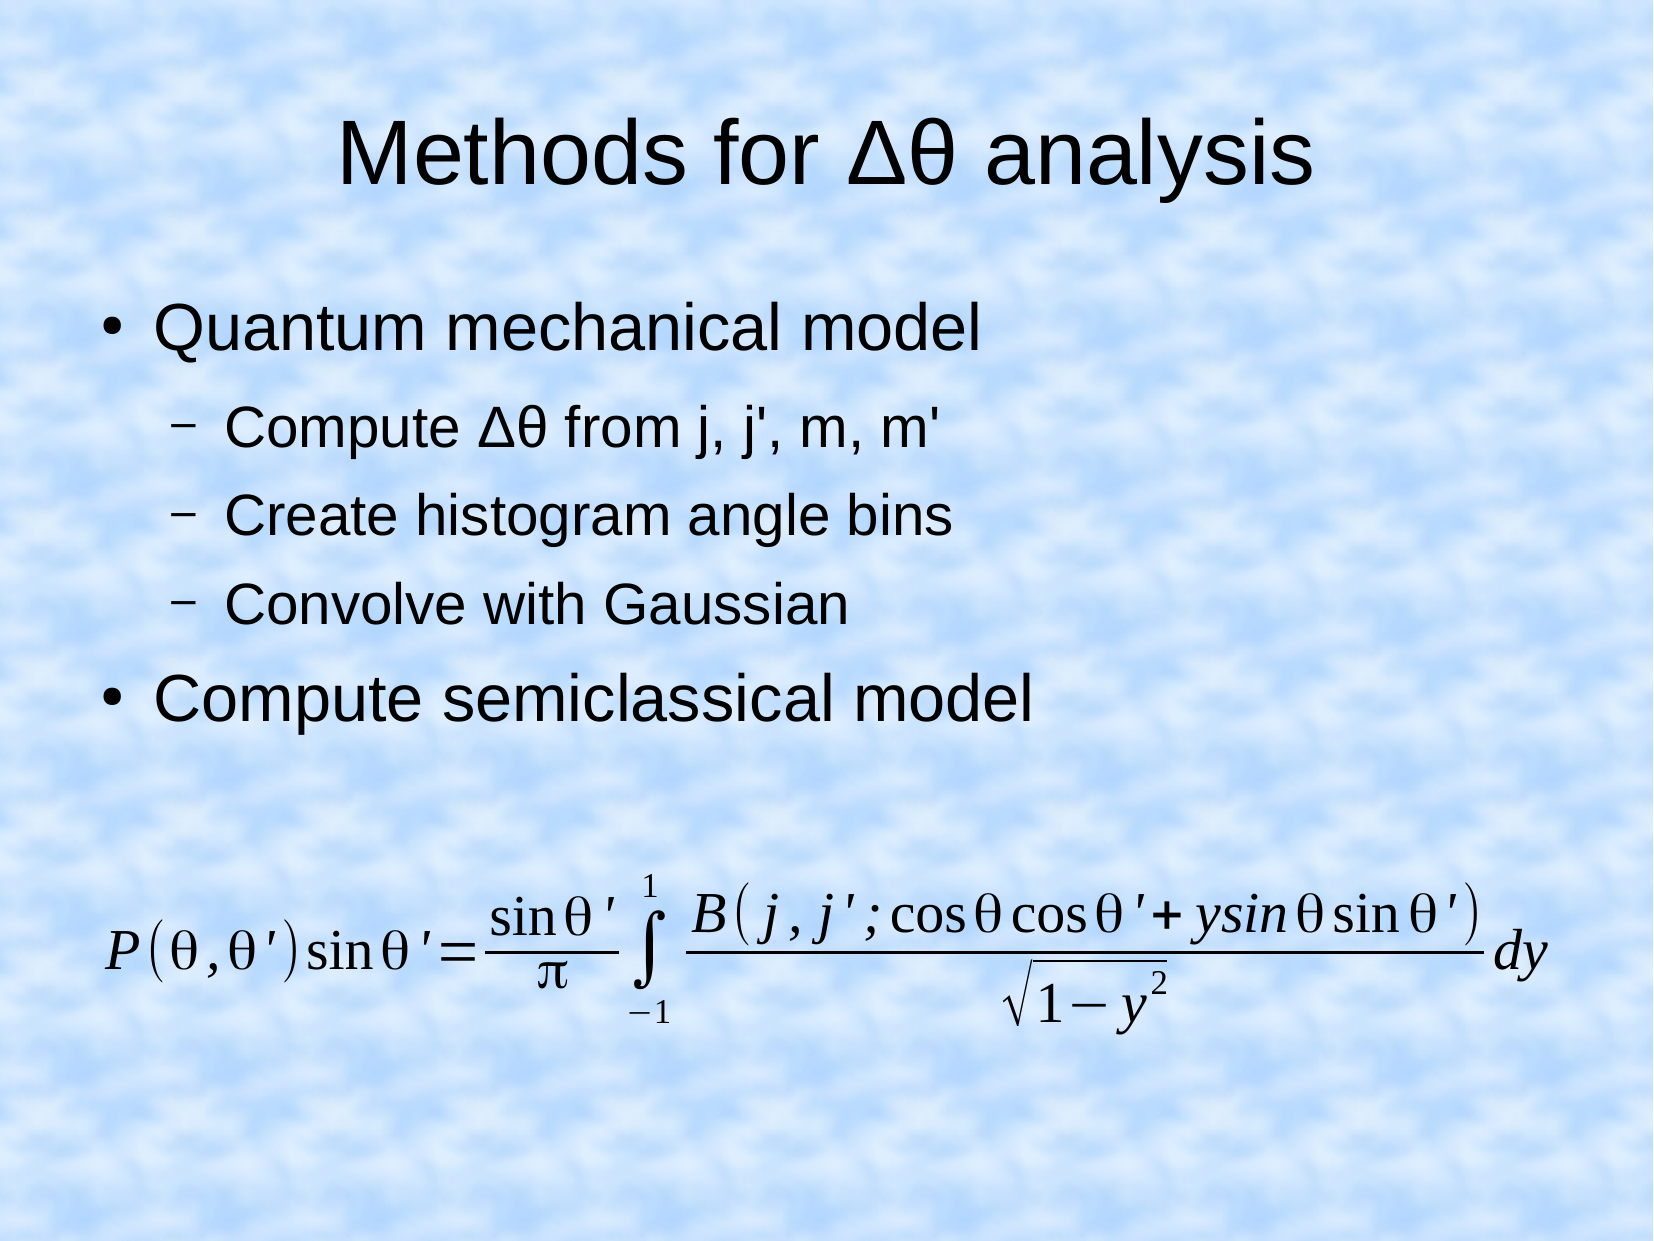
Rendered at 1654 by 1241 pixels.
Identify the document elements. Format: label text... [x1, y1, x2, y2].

picture [0, 0, 1654, 1241]
chart [96, 866, 1557, 1036]
list Quantum mechanical model Compute Δθ from j, j', m, m' Create histogram angle bins Convolve with Gaussian Compute semiclassical model [82, 290, 1571, 1010]
title Methods for Δθ analysis [82, 49, 1571, 257]
